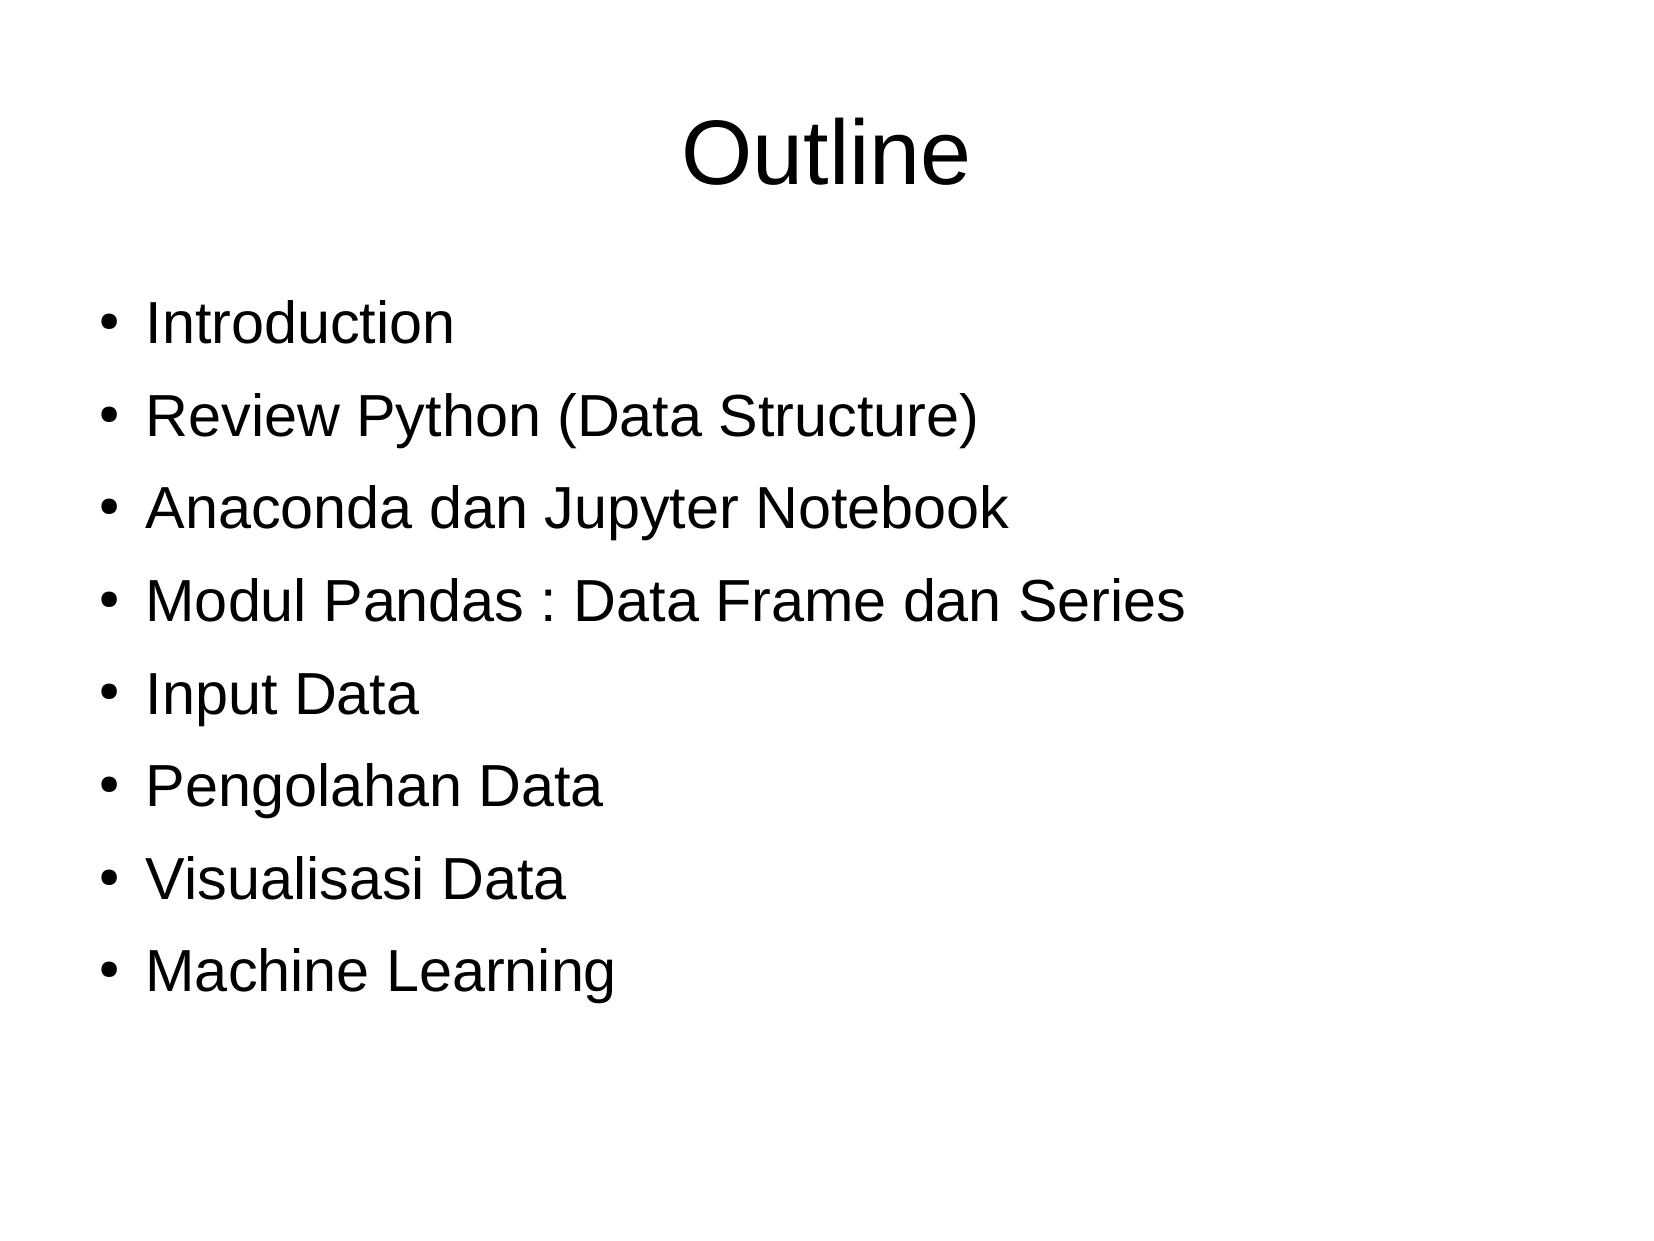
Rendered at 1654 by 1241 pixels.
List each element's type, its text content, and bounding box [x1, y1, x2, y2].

title Outline [82, 49, 1571, 257]
list Introduction Review Python (Data Structure) Anaconda dan Jupyter Notebook Modul Pandas : Data Frame dan Series Input Data Pengolahan Data Visualisasi Data Machine Learning [82, 290, 1571, 1010]
